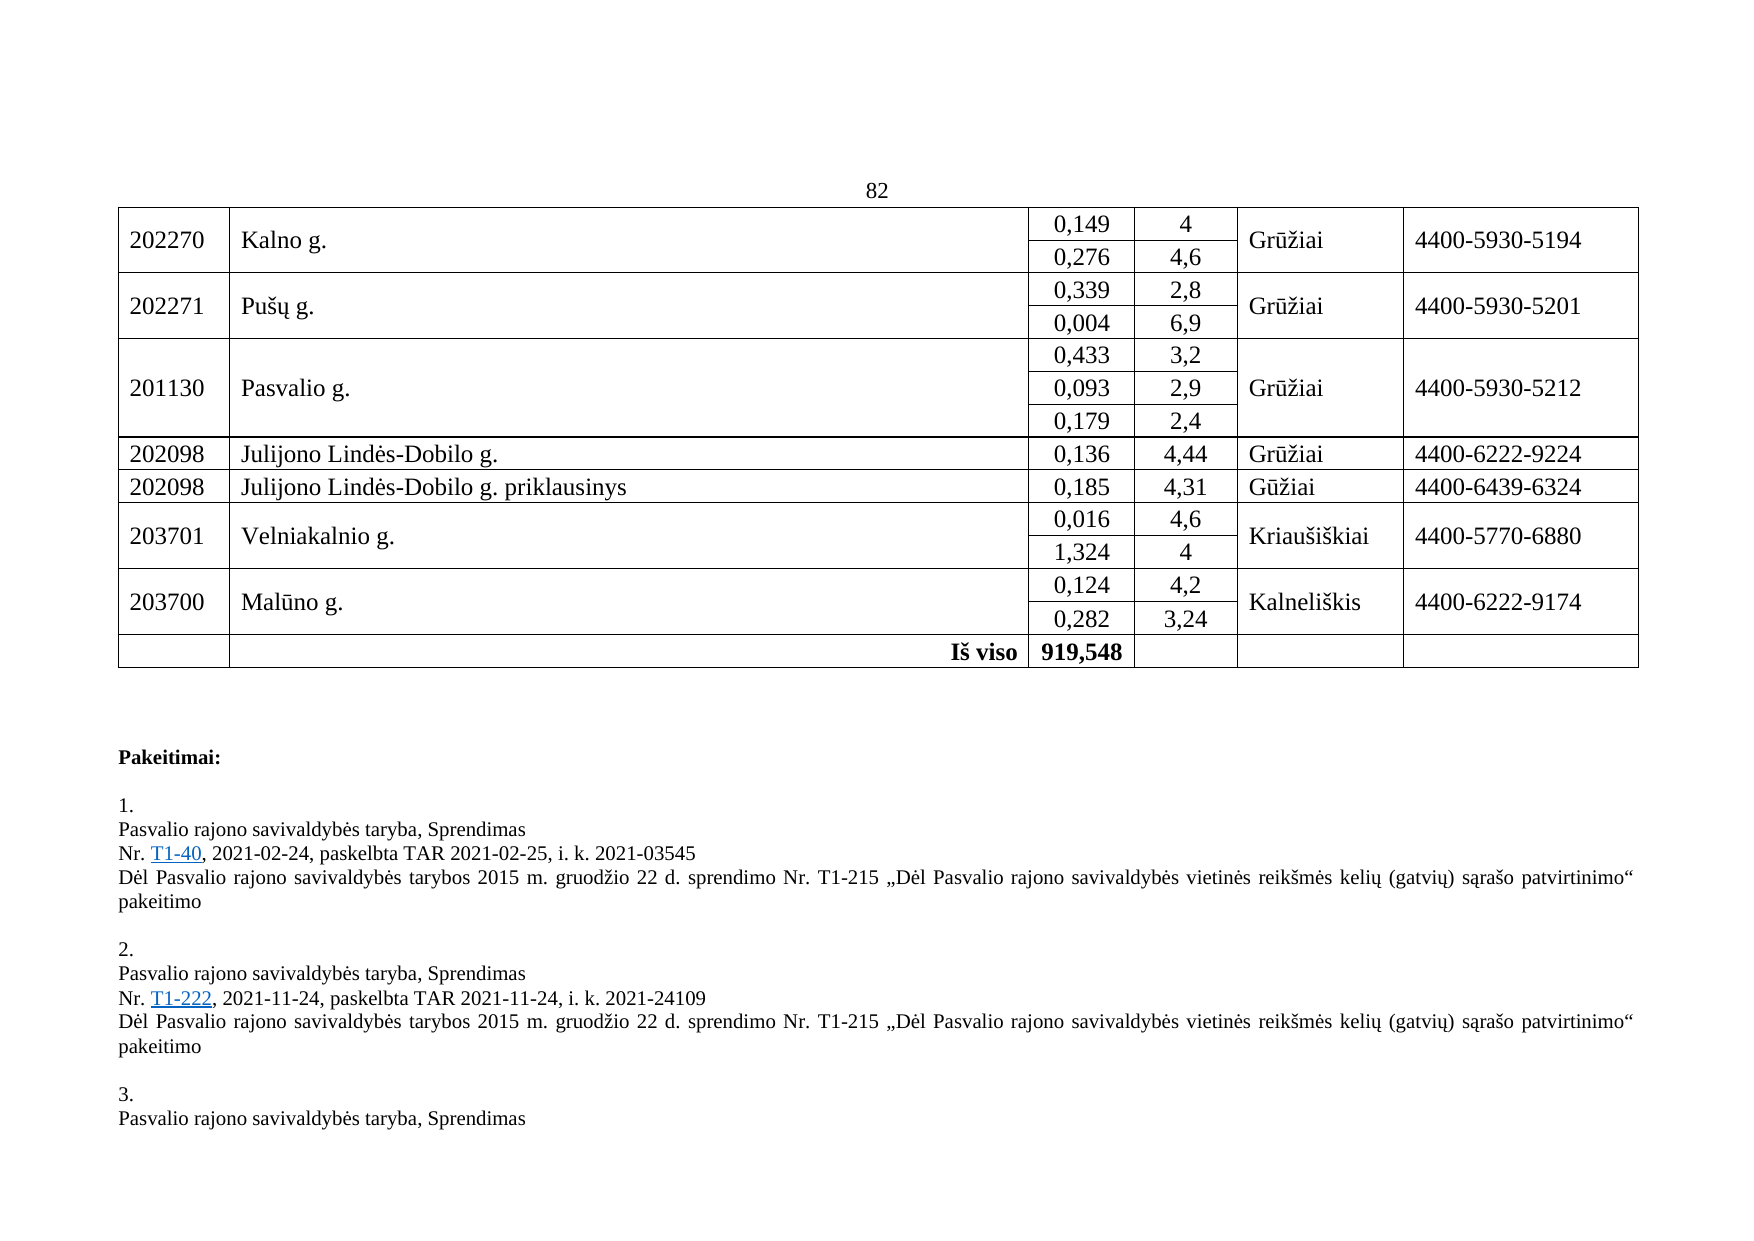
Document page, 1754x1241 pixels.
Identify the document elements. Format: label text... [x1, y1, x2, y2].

table_cell 4 [1135, 208, 1237, 239]
table_cell Pušų g. [230, 273, 1028, 338]
text Nr. T1-40, 2021-02-24, paskelbta TAR 2021-02-25, i. k. 2021-03545 [118, 841, 1636, 865]
table_cell 4400-6222-9224 [1404, 438, 1638, 469]
table_cell Kalneliškis [1238, 569, 1403, 634]
table_cell 0,276 [1029, 241, 1134, 272]
table_cell Grūžiai [1238, 273, 1403, 338]
text Pasvalio rajono savivaldybės taryba, Sprendimas [118, 1106, 1636, 1130]
table_cell 2,8 [1135, 273, 1237, 305]
table_cell Kriaušiškiai [1238, 503, 1403, 568]
text Dėl Pasvalio rajono savivaldybės tarybos 2015 m. gruodžio 22 d. sprendimo Nr. T1-215 „Dėl Pasvalio rajono savivaldybės vietinės reikšmės kelių (gatvių) sąrašo patvirtinimo“ pakeitimo [118, 1009, 1636, 1058]
table_cell 4400-6222-9174 [1404, 569, 1638, 634]
table_cell 2,9 [1135, 372, 1237, 403]
table_cell 202098 [119, 470, 229, 502]
table_cell 0,093 [1029, 372, 1134, 403]
table_cell 0,179 [1029, 405, 1134, 436]
text Pakeitimai: [118, 745, 1636, 769]
table_cell 0,339 [1029, 273, 1134, 305]
text 2. [118, 937, 1636, 961]
table_cell 4400-5930-5194 [1404, 208, 1638, 272]
table_cell Grūžiai [1238, 339, 1403, 436]
table_cell 6,9 [1135, 306, 1237, 338]
text Dėl Pasvalio rajono savivaldybės tarybos 2015 m. gruodžio 22 d. sprendimo Nr. T1-215 „Dėl Pasvalio rajono savivaldybės vietinės reikšmės kelių (gatvių) sąrašo patvirtinimo“ pakeitimo [118, 865, 1636, 913]
table_cell [1135, 635, 1237, 667]
table_cell 4400-5770-6880 [1404, 503, 1638, 568]
table_cell 2,4 [1135, 405, 1237, 436]
table_cell [1404, 635, 1638, 667]
text Pasvalio rajono savivaldybės taryba, Sprendimas [118, 817, 1636, 841]
table_cell 0,016 [1029, 503, 1134, 535]
text 1. [118, 793, 1636, 817]
table_cell Grūžiai [1238, 208, 1403, 272]
table_cell Kalno g. [230, 208, 1028, 272]
table_cell 0,433 [1029, 339, 1134, 371]
table_cell 3,24 [1135, 602, 1237, 634]
table_cell 0,149 [1029, 208, 1134, 239]
table_cell 1,324 [1029, 536, 1134, 568]
table_cell Julijono Lindės-Dobilo g. priklausinys [230, 470, 1028, 502]
table_cell Iš viso [230, 635, 1028, 667]
table_cell 202270 [119, 208, 229, 272]
table_cell 0,282 [1029, 602, 1134, 634]
table_cell 0,124 [1029, 569, 1134, 601]
table_cell 0,004 [1029, 306, 1134, 338]
table_cell 202098 [119, 438, 229, 469]
table_cell 4,31 [1135, 470, 1237, 502]
table_cell 4,2 [1135, 569, 1237, 601]
table_cell 4400-5930-5212 [1404, 339, 1638, 436]
table_cell Gūžiai [1238, 470, 1403, 502]
table_cell Malūno g. [230, 569, 1028, 634]
table_cell 0,185 [1029, 470, 1134, 502]
table_cell 4400-5930-5201 [1404, 273, 1638, 338]
table_cell 4,6 [1135, 503, 1237, 535]
table_cell 4,6 [1135, 241, 1237, 272]
table_cell 4,44 [1135, 438, 1237, 469]
table_cell 3,2 [1135, 339, 1237, 371]
text Nr. T1-222, 2021-11-24, paskelbta TAR 2021-11-24, i. k. 2021-24109 [118, 985, 1636, 1009]
table_cell 201130 [119, 339, 229, 436]
table_cell 203700 [119, 569, 229, 634]
table_cell 919,548 [1029, 635, 1134, 667]
table_cell [1238, 635, 1403, 667]
table_cell Julijono Lindės-Dobilo g. [230, 438, 1028, 469]
table_cell [119, 635, 229, 667]
table_cell 4400-6439-6324 [1404, 470, 1638, 502]
table_cell Pasvalio g. [230, 339, 1028, 436]
table_cell 203701 [119, 503, 229, 568]
table_cell 202271 [119, 273, 229, 338]
text 3. [118, 1082, 1636, 1106]
table_cell Velniakalnio g. [230, 503, 1028, 568]
table_cell 4 [1135, 536, 1237, 568]
table_cell 0,136 [1029, 438, 1134, 469]
text Pasvalio rajono savivaldybės taryba, Sprendimas [118, 961, 1636, 985]
table_cell Grūžiai [1238, 438, 1403, 469]
